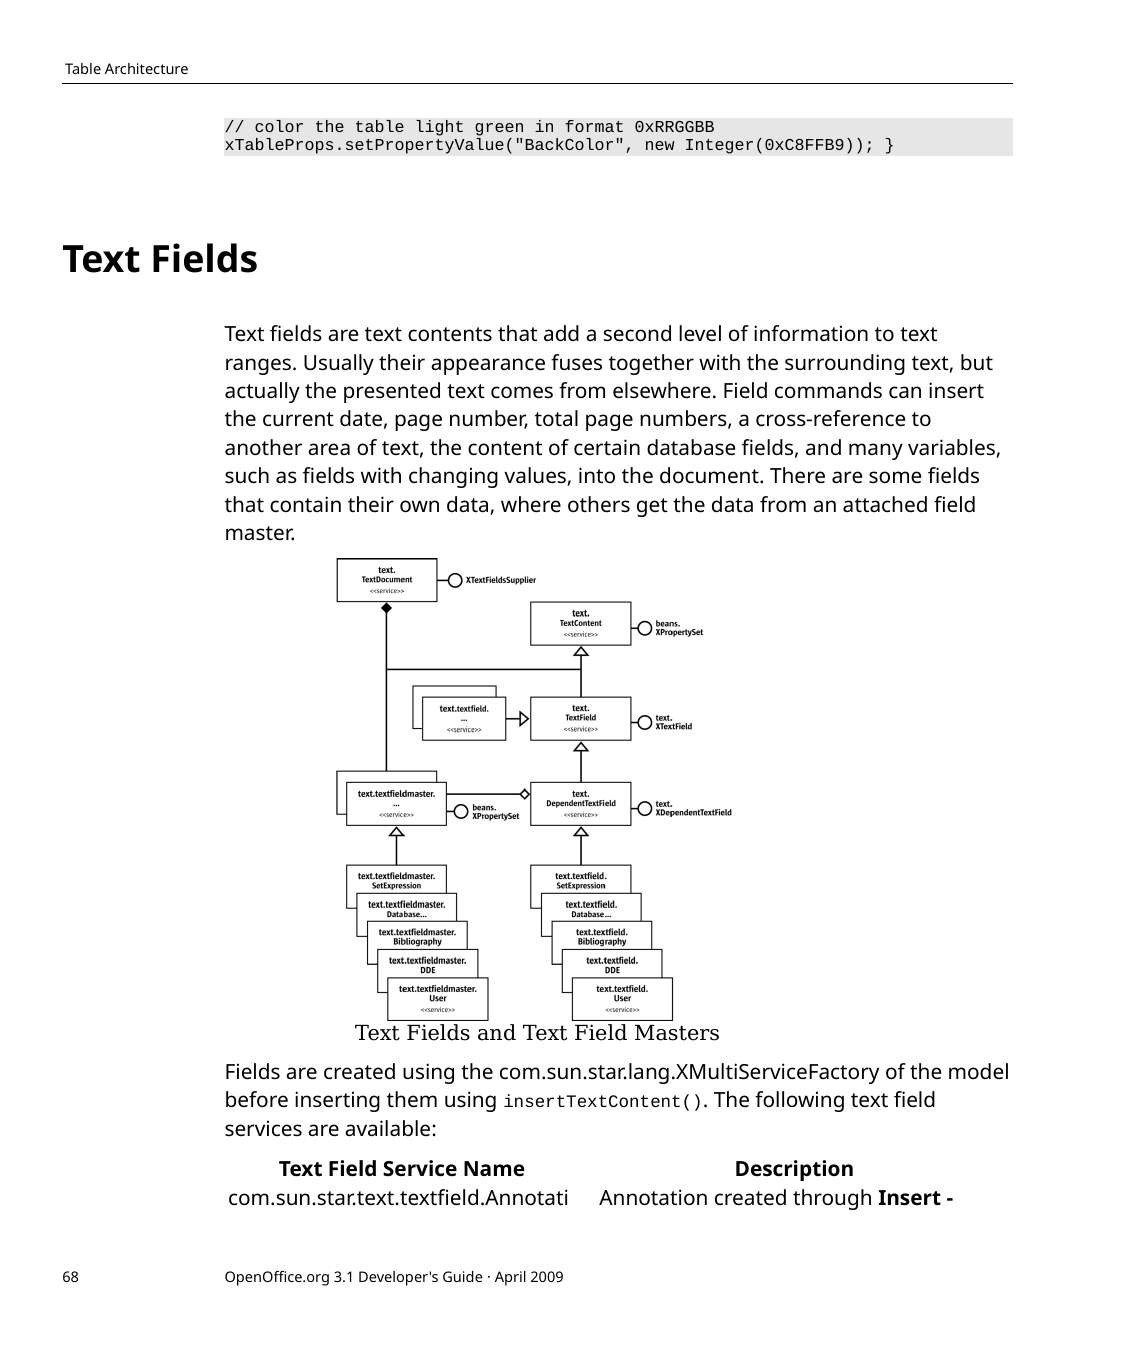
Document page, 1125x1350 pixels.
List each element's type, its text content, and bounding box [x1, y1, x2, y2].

text Text Fields and Text Field Masters [62, 1021, 1013, 1045]
table_header Description [599, 1154, 1013, 1183]
picture [336, 558, 739, 1021]
table_header Text Field Service Name [228, 1154, 599, 1183]
text // color the table light green in format 0xRRGGBB xTableProps.setPropertyValue("BackColor", new Integer(0xC8FFB9)); } [224, 118, 1013, 156]
text Fields are created using the com.sun.star.lang.XMultiServiceFactory of the model before inserting them using insertTextContent(). The following text field services are available: [224, 1057, 1013, 1142]
table_cell com.sun.star.text.textfield.Annotati [228, 1183, 599, 1211]
subtitle Text Fields [62, 233, 1013, 284]
table_cell Annotation created through Insert [599, 1183, 1013, 1211]
text Text fields are text contents that add a second level of information to text ranges. Usually their appearance fuses together with the surrounding text, but actually the presented text comes from elsewhere. Field commands can insert the current date, page number, total page numbers, a cross-reference to another area of text, the content of certain database fields, and many variables, such as fields with changing values, into the document. There are some fields that contain their own data, where others get the data from an attached field master. [224, 319, 1013, 547]
